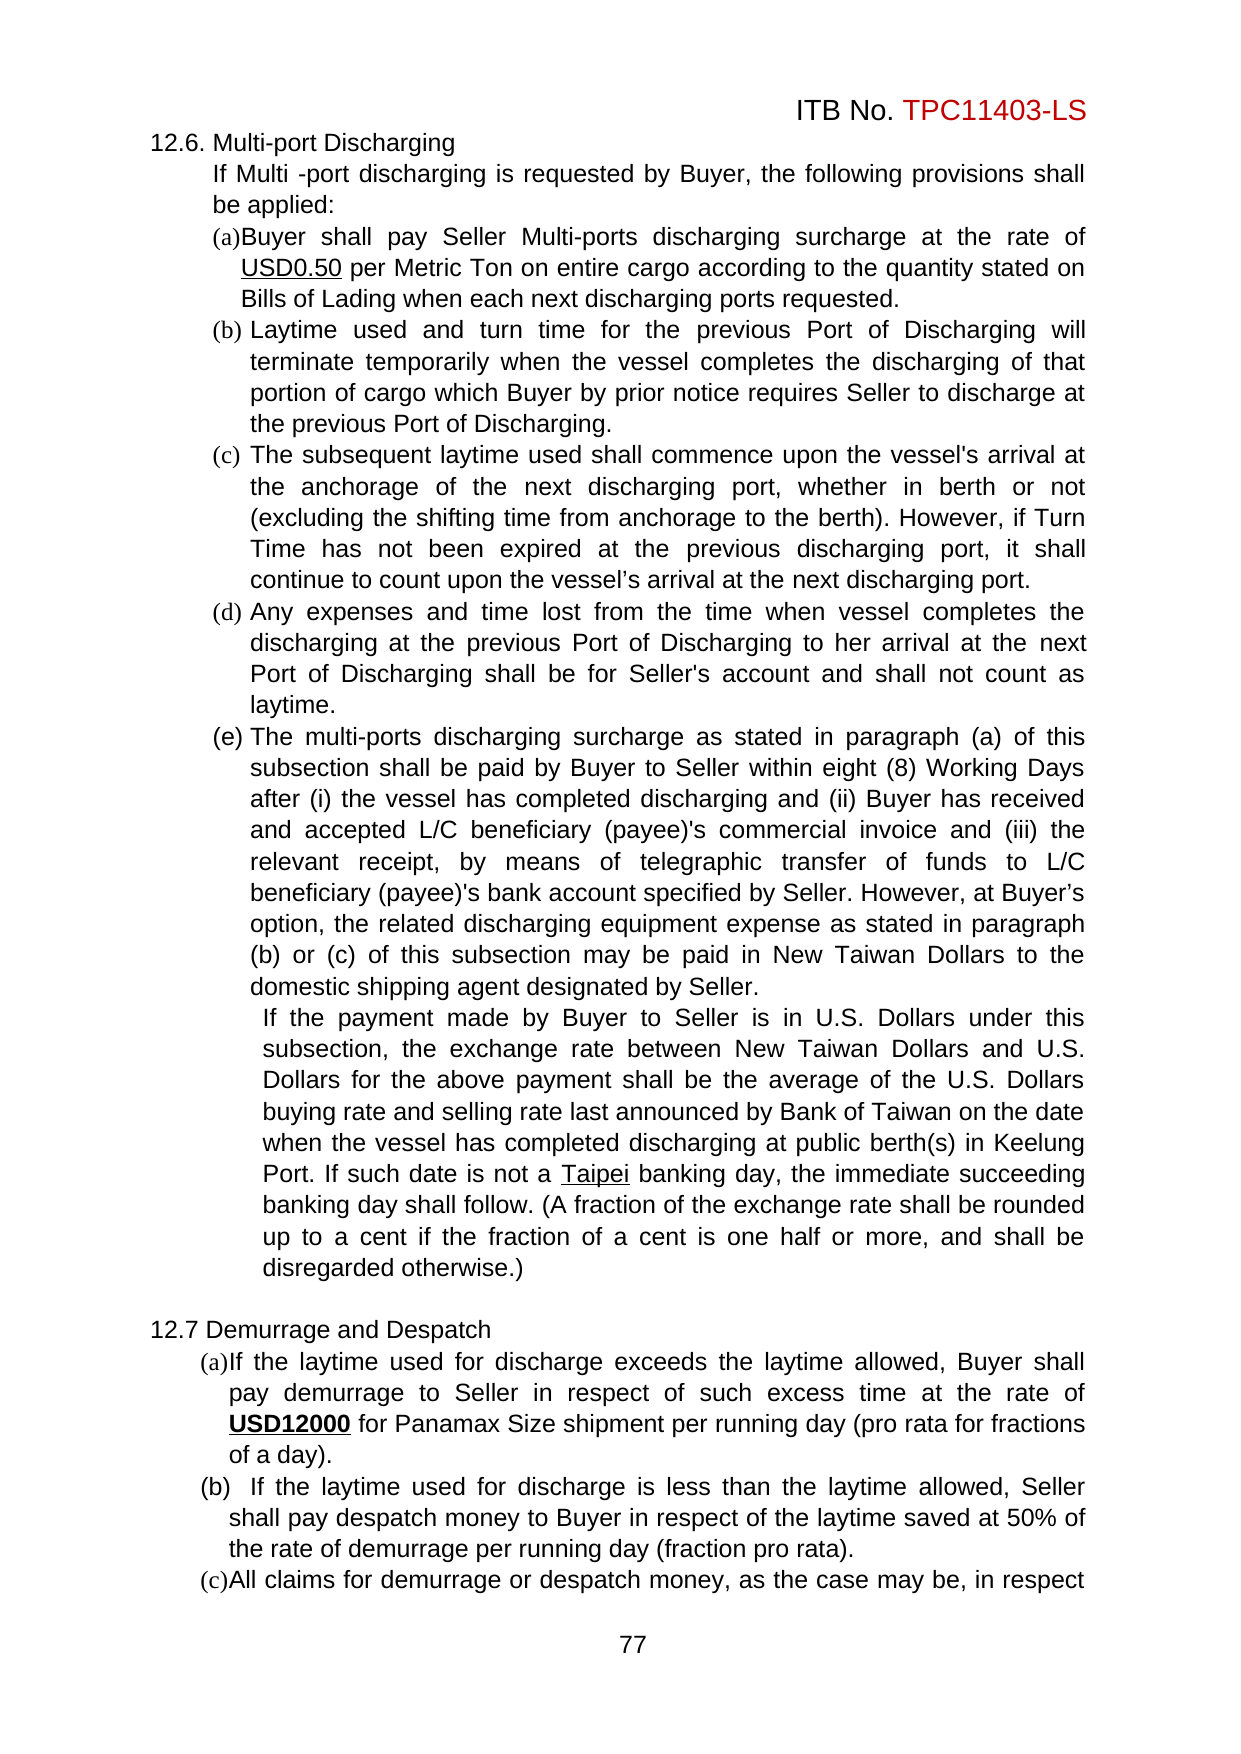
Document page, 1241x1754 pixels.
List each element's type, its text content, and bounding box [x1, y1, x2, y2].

list The subsequent laytime used shall commence upon the vessel's arrival at the anchorage of the next discharging port, whether in berth or not (excluding the shifting time from anchorage to the berth). However, if Turn Time has not been expired at the previous discharging port, it shall continue to count upon the vessel’s arrival at the next discharging port. [212, 439, 1087, 595]
list If the laytime used for discharge is less than the laytime allowed, Seller shall pay despatch money to Buyer in respect of the laytime saved at 50% of the rate of demurrage per running day (fraction pro rata). [200, 1470, 1087, 1564]
list All claims for demurrage or despatch money, as the case may be, in respect [200, 1564, 1087, 1595]
list The multi-ports discharging surcharge as stated in paragraph (a) of this subsection shall be paid by Buyer to Seller within eight (8) Working Days after (i) the vessel has completed discharging and (ii) Buyer has received and accepted L/C beneficiary (payee)'s commercial invoice and (iii) the relevant receipt, by means of telegraphic transfer of funds to L/C beneficiary (payee)'s bank account specified by Seller. However, at Buyer’s option, the related discharging equipment expense as stated in paragraph (b) or (c) of this subsection may be paid in New Taiwan Dollars to the domestic shipping agent designated by Seller. [212, 720, 1087, 1001]
list Any expenses and time lost from the time when vessel completes the discharging at the previous Port of Discharging to her arrival at the next Port of Discharging shall be for Seller's account and shall not count as laytime. [212, 595, 1087, 720]
text 12.7 Demurrage and Despatch [150, 1314, 1086, 1345]
list Laytime used and turn time for the previous Port of Discharging will terminate temporarily when the vessel completes the discharging of that portion of cargo which Buyer by prior notice requires Seller to discharge at the previous Port of Discharging. [212, 314, 1087, 439]
list If the laytime used for discharge exceeds the laytime allowed, Buyer shall pay demurrage to Seller in respect of such excess time at the rate of USD12000 for Panamax Size shipment per running day (pro rata for fractions of a day). [200, 1345, 1087, 1470]
text If the payment made by Buyer to Seller is in U.S. Dollars under this subsection, the exchange rate between New Taiwan Dollars and U.S. Dollars for the above payment shall be the average of the U.S. Dollars buying rate and selling rate last announced by Bank of Taiwan on the date when the vessel has completed discharging at public berth(s) in Keelung Port. If such date is not a Taipei banking day, the immediate succeeding banking day shall follow. (A fraction of the exchange rate shall be rounded up to a cent if the fraction of a cent is one half or more, and shall be disregarded otherwise.) [262, 1001, 1086, 1282]
text 12.6. Multi-port Discharging [150, 126, 1086, 157]
text If Multi -port discharging is requested by Buyer, the following provisions shall be applied: [212, 157, 1087, 220]
list Buyer shall pay Seller Multi-ports discharging surcharge at the rate of USD0.50 per Metric Ton on entire cargo according to the quantity stated on Bills of Lading when each next discharging ports requested. [212, 220, 1087, 314]
